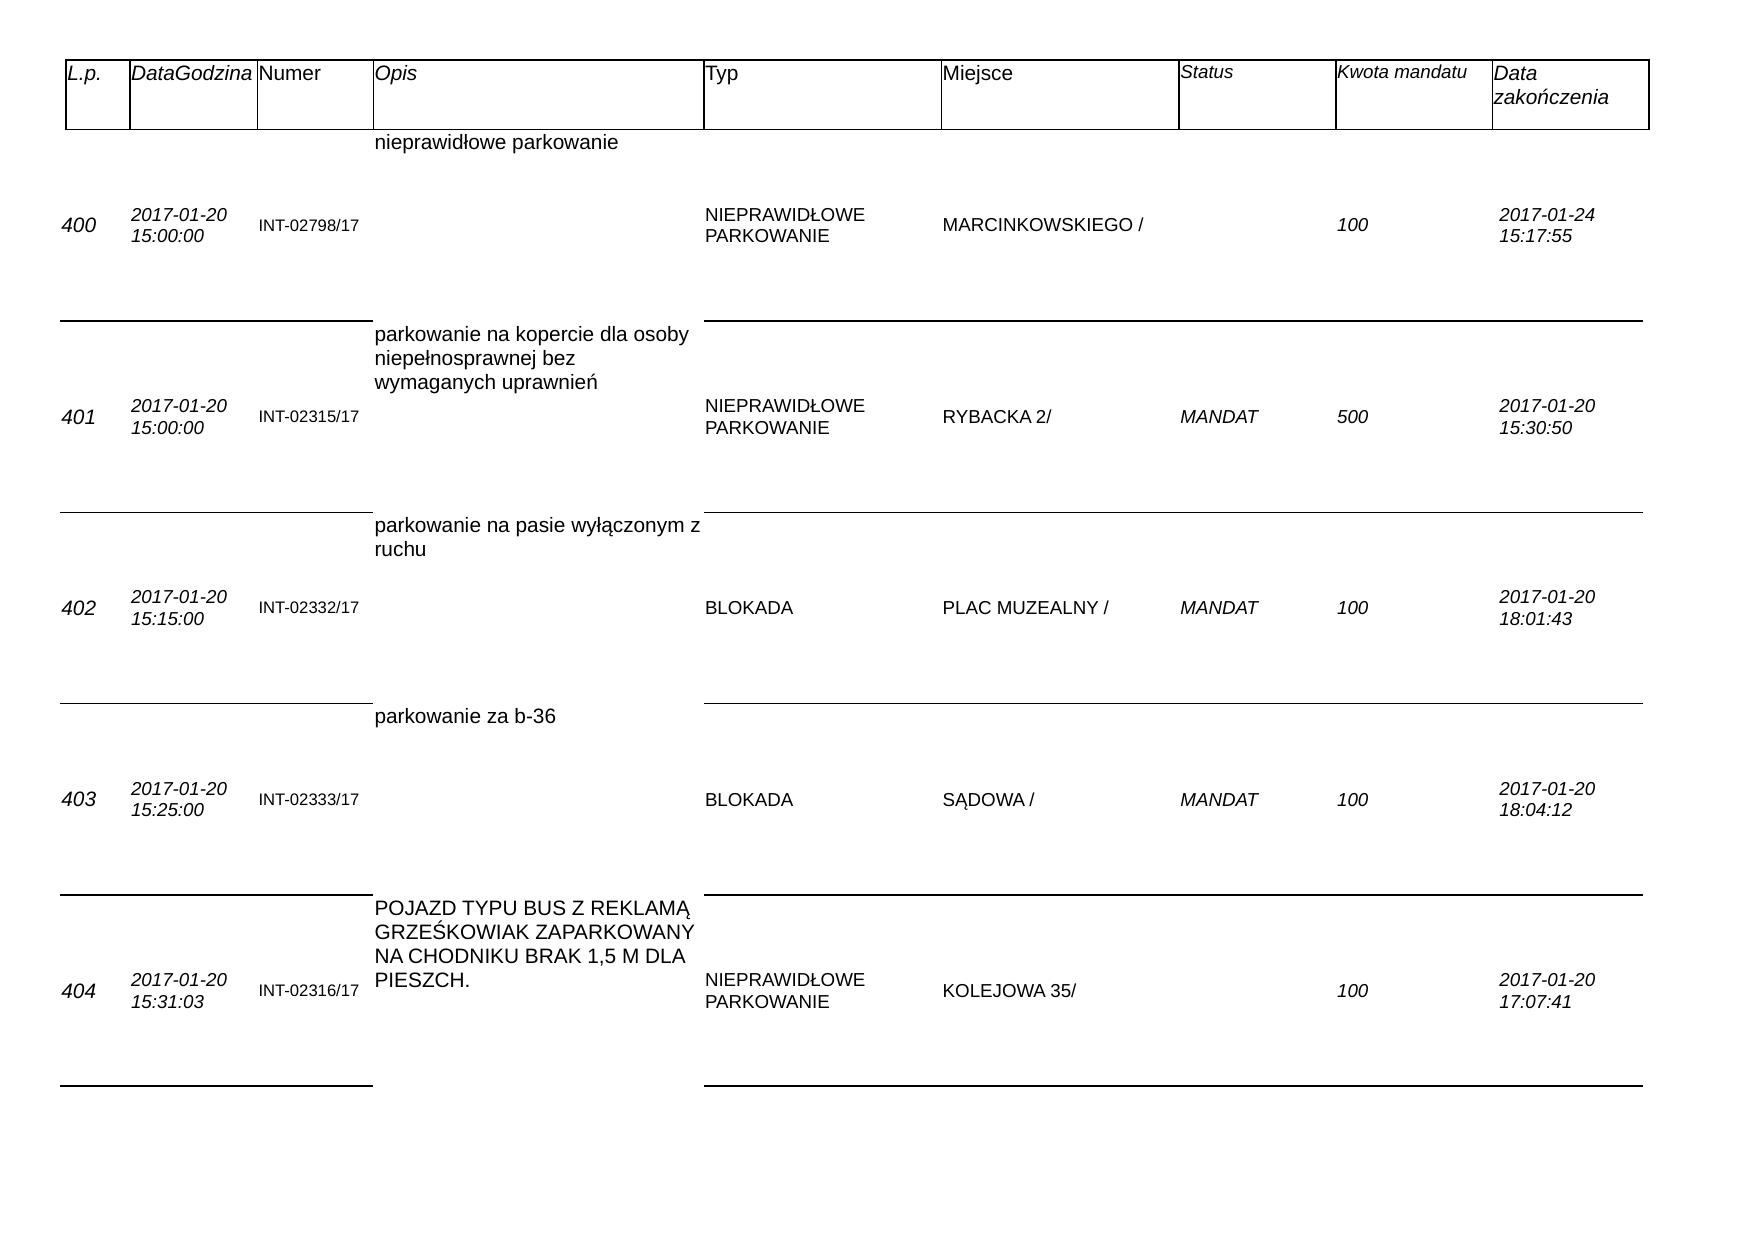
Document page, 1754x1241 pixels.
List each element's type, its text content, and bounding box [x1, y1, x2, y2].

table_cell 100 [1336, 130, 1498, 320]
table_cell NIEPRAWIDŁOWE PARKOWANIE [704, 130, 941, 320]
table_cell 403 [60, 704, 130, 894]
table_cell [1643, 320, 1649, 511]
table_cell parkowanie na pasie wyłączonym z ruchu [373, 511, 704, 703]
table_cell RYBACKA 2/ [941, 322, 1179, 511]
table_cell 2017-01-20 15:15:00 [130, 513, 257, 703]
table_cell parkowanie za b-36 [373, 703, 704, 894]
table_cell NIEPRAWIDŁOWE PARKOWANIE [704, 896, 941, 1085]
table_cell NIEPRAWIDŁOWE PARKOWANIE [704, 322, 941, 511]
table_header Miejsce [942, 61, 1178, 129]
table_cell MANDAT [1179, 322, 1336, 511]
table_cell [1643, 703, 1649, 894]
table_header Opis [374, 61, 703, 129]
table_cell PLAC MUZEALNY / [941, 513, 1179, 703]
table_cell INT-02315/17 [257, 322, 373, 511]
table_cell SĄDOWA / [941, 704, 1179, 894]
table_cell 2017-01-24 15:17:55 [1498, 130, 1643, 320]
table_header Typ [705, 61, 941, 129]
table_cell [1179, 130, 1336, 320]
table_cell 2017-01-20 15:00:00 [130, 130, 257, 320]
table_cell 402 [60, 513, 130, 703]
table_cell MARCINKOWSKIEGO / [941, 130, 1179, 320]
table_cell MANDAT [1179, 513, 1336, 703]
table_cell POJAZD TYPU BUS Z REKLAMĄ GRZEŚKOWIAK ZAPARKOWANY NA CHODNIKU BRAK 1,5 M DLA PIESZCH. [373, 894, 704, 1085]
table_cell parkowanie na kopercie dla osoby niepełnosprawnej bez wymaganych uprawnień [373, 320, 704, 511]
table_cell BLOKADA [704, 704, 941, 894]
table_header Data zakończenia [1493, 61, 1648, 129]
table_cell BLOKADA [704, 513, 941, 703]
table_cell 500 [1336, 322, 1498, 511]
table_cell INT-02798/17 [257, 130, 373, 320]
table_cell MANDAT [1179, 704, 1336, 894]
table_header L.p. [67, 61, 129, 129]
table_cell [1179, 896, 1336, 1085]
table_cell 2017-01-20 18:01:43 [1498, 513, 1643, 703]
table_cell 2017-01-20 15:25:00 [130, 704, 257, 894]
table_cell 100 [1336, 704, 1498, 894]
table_cell KOLEJOWA 35/ [941, 896, 1179, 1085]
table_cell INT-02333/17 [257, 704, 373, 894]
table_cell 404 [60, 896, 130, 1085]
table_cell [1643, 130, 1649, 320]
table_cell 2017-01-20 15:30:50 [1498, 322, 1643, 511]
table_header Numer [258, 61, 373, 129]
table_header DataGodzina [131, 61, 257, 129]
table_header [60, 59, 65, 129]
table_cell 2017-01-20 15:31:03 [130, 896, 257, 1085]
table_cell 401 [60, 322, 130, 511]
table_cell 100 [1336, 896, 1498, 1085]
table_cell 100 [1336, 513, 1498, 703]
table_cell 2017-01-20 17:07:41 [1498, 896, 1643, 1085]
table_cell INT-02316/17 [257, 896, 373, 1085]
table_header Status [1180, 61, 1335, 129]
table_cell 400 [60, 129, 130, 320]
table_cell 2017-01-20 15:00:00 [130, 322, 257, 511]
table_header Kwota mandatu [1337, 61, 1492, 129]
table_cell INT-02332/17 [257, 513, 373, 703]
table_cell 2017-01-20 18:04:12 [1498, 704, 1643, 894]
table_cell [1643, 894, 1649, 1085]
table_cell nieprawidłowe parkowanie [373, 130, 704, 320]
table_cell [1643, 511, 1649, 703]
